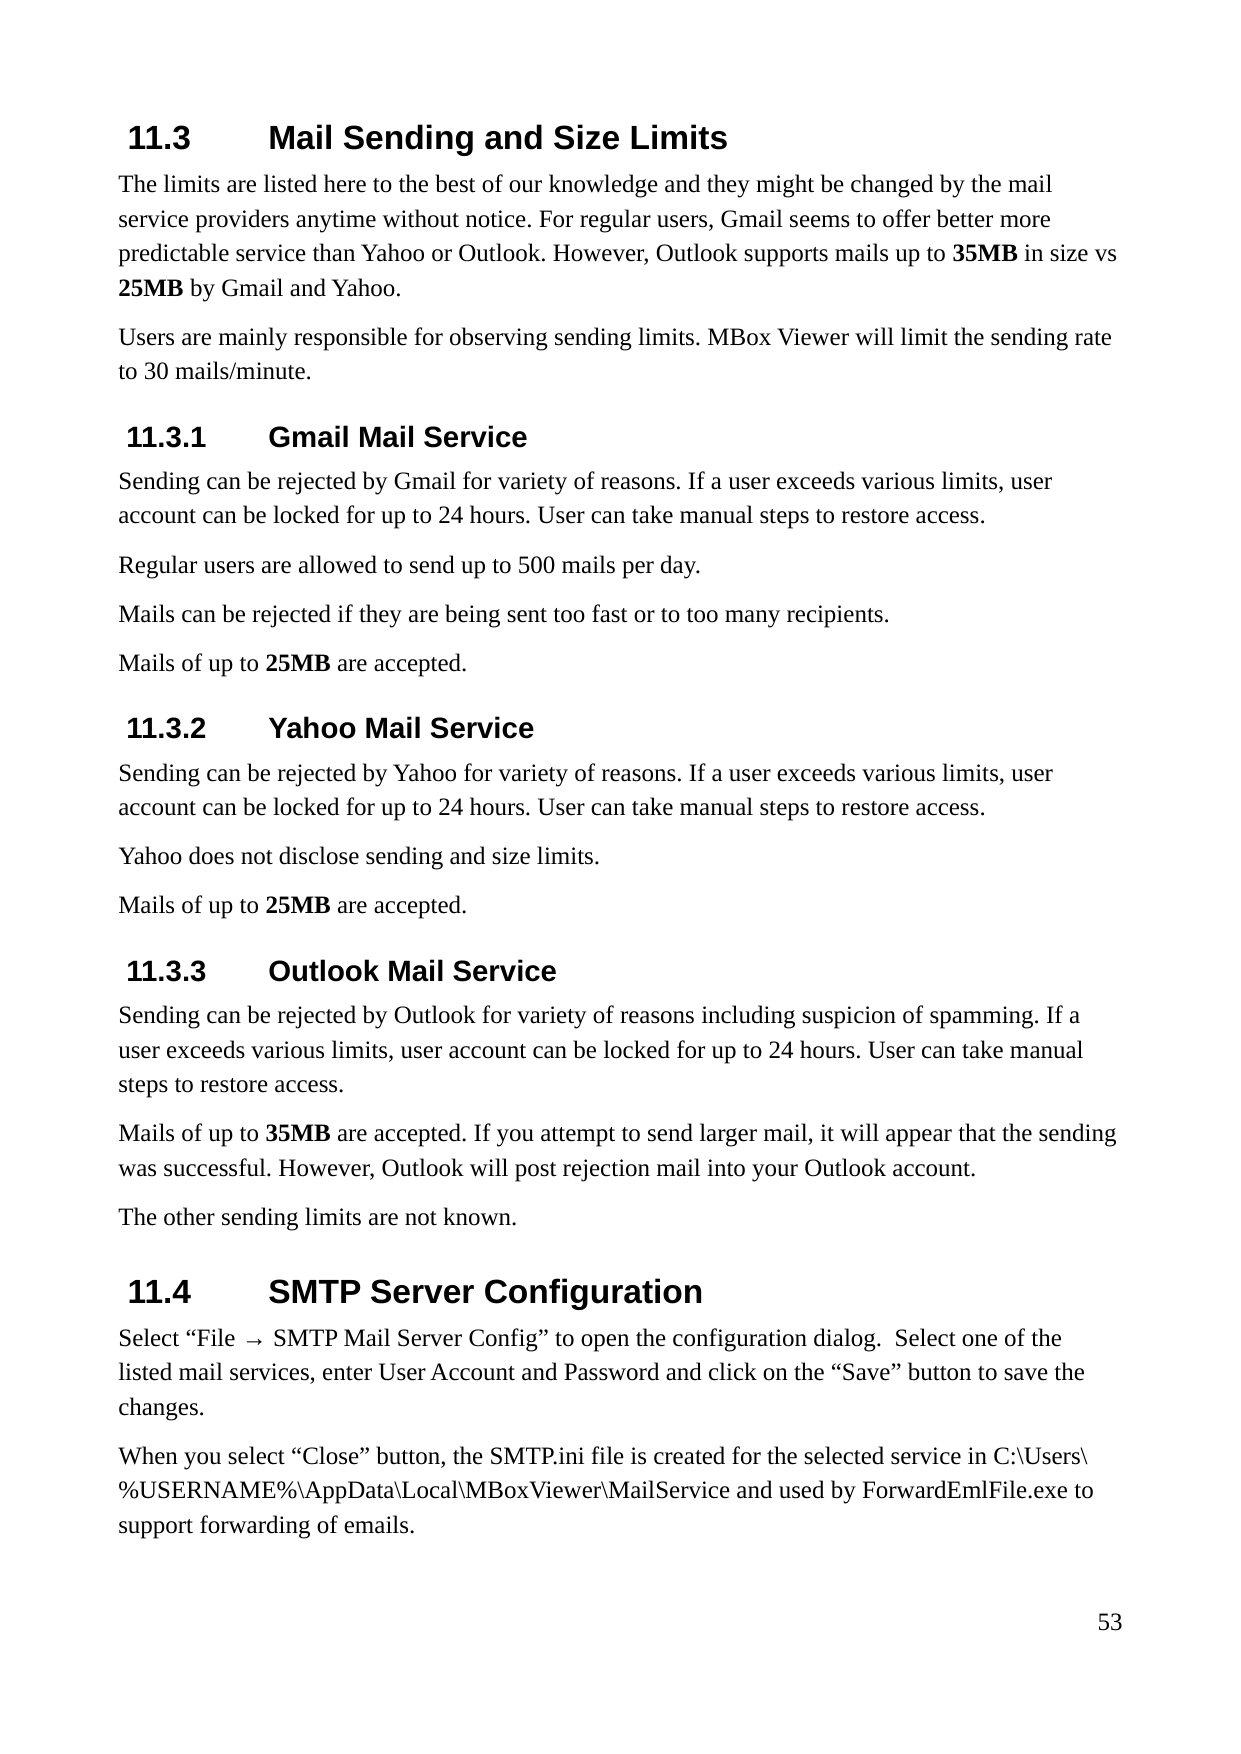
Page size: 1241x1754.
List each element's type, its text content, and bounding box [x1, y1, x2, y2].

text Mails can be rejected if they are being sent too fast or to too many recipients. [118, 599, 1122, 627]
subtitle Outlook Mail Service [118, 954, 1122, 988]
text Users are mainly responsible for observing sending limits. MBox Viewer will limit the sending rate to 30 mails/minute. [118, 322, 1122, 385]
text Mails of up to 25MB are accepted. [118, 890, 1122, 919]
text The limits are listed here to the best of our knowledge and they might be changed by the mail service providers anytime without notice. For regular users, Gmail seems to offer better more predictable service than Yahoo or Outlook. However, Outlook supports mails up to 35MB in size vs 25MB by Gmail and Yahoo. [118, 169, 1122, 301]
subtitle Gmail Mail Service [118, 420, 1122, 454]
text Mails of up to 25MB are accepted. [118, 648, 1122, 677]
text Sending can be rejected by Gmail for variety of reasons. If a user exceeds various limits, user account can be locked for up to 24 hours. User can take manual steps to restore access. [118, 466, 1122, 529]
text The other sending limits are not known. [118, 1202, 1122, 1231]
subtitle Yahoo Mail Service [118, 711, 1122, 745]
text Sending can be rejected by Outlook for variety of reasons including suspicion of spamming. If a user exceeds various limits, user account can be locked for up to 24 hours. User can take manual steps to restore access. [118, 1000, 1122, 1098]
text Yahoo does not disclose sending and size limits. [118, 841, 1122, 870]
subtitle Mail Sending and Size Limits [118, 118, 1122, 157]
text When you select “Close” button, the SMTP.ini file is created for the selected service in C:\Users\%USERNAME%\AppData\Local\MBoxViewer\MailService and used by ForwardEmlFile.exe to support forwarding of emails. [118, 1441, 1122, 1538]
subtitle SMTP Server Configuration [118, 1272, 1122, 1310]
text Regular users are allowed to send up to 500 mails per day. [118, 550, 1122, 578]
text Select “File → SMTP Mail Server Config” to open the configuration dialog. Select one of the listed mail services, enter User Account and Password and click on the “Save” button to save the changes. [118, 1323, 1122, 1421]
text Sending can be rejected by Yahoo for variety of reasons. If a user exceeds various limits, user account can be locked for up to 24 hours. User can take manual steps to restore access. [118, 758, 1122, 821]
text Mails of up to 35MB are accepted. If you attempt to send larger mail, it will appear that the sending was successful. However, Outlook will post rejection mail into your Outlook account. [118, 1118, 1122, 1181]
